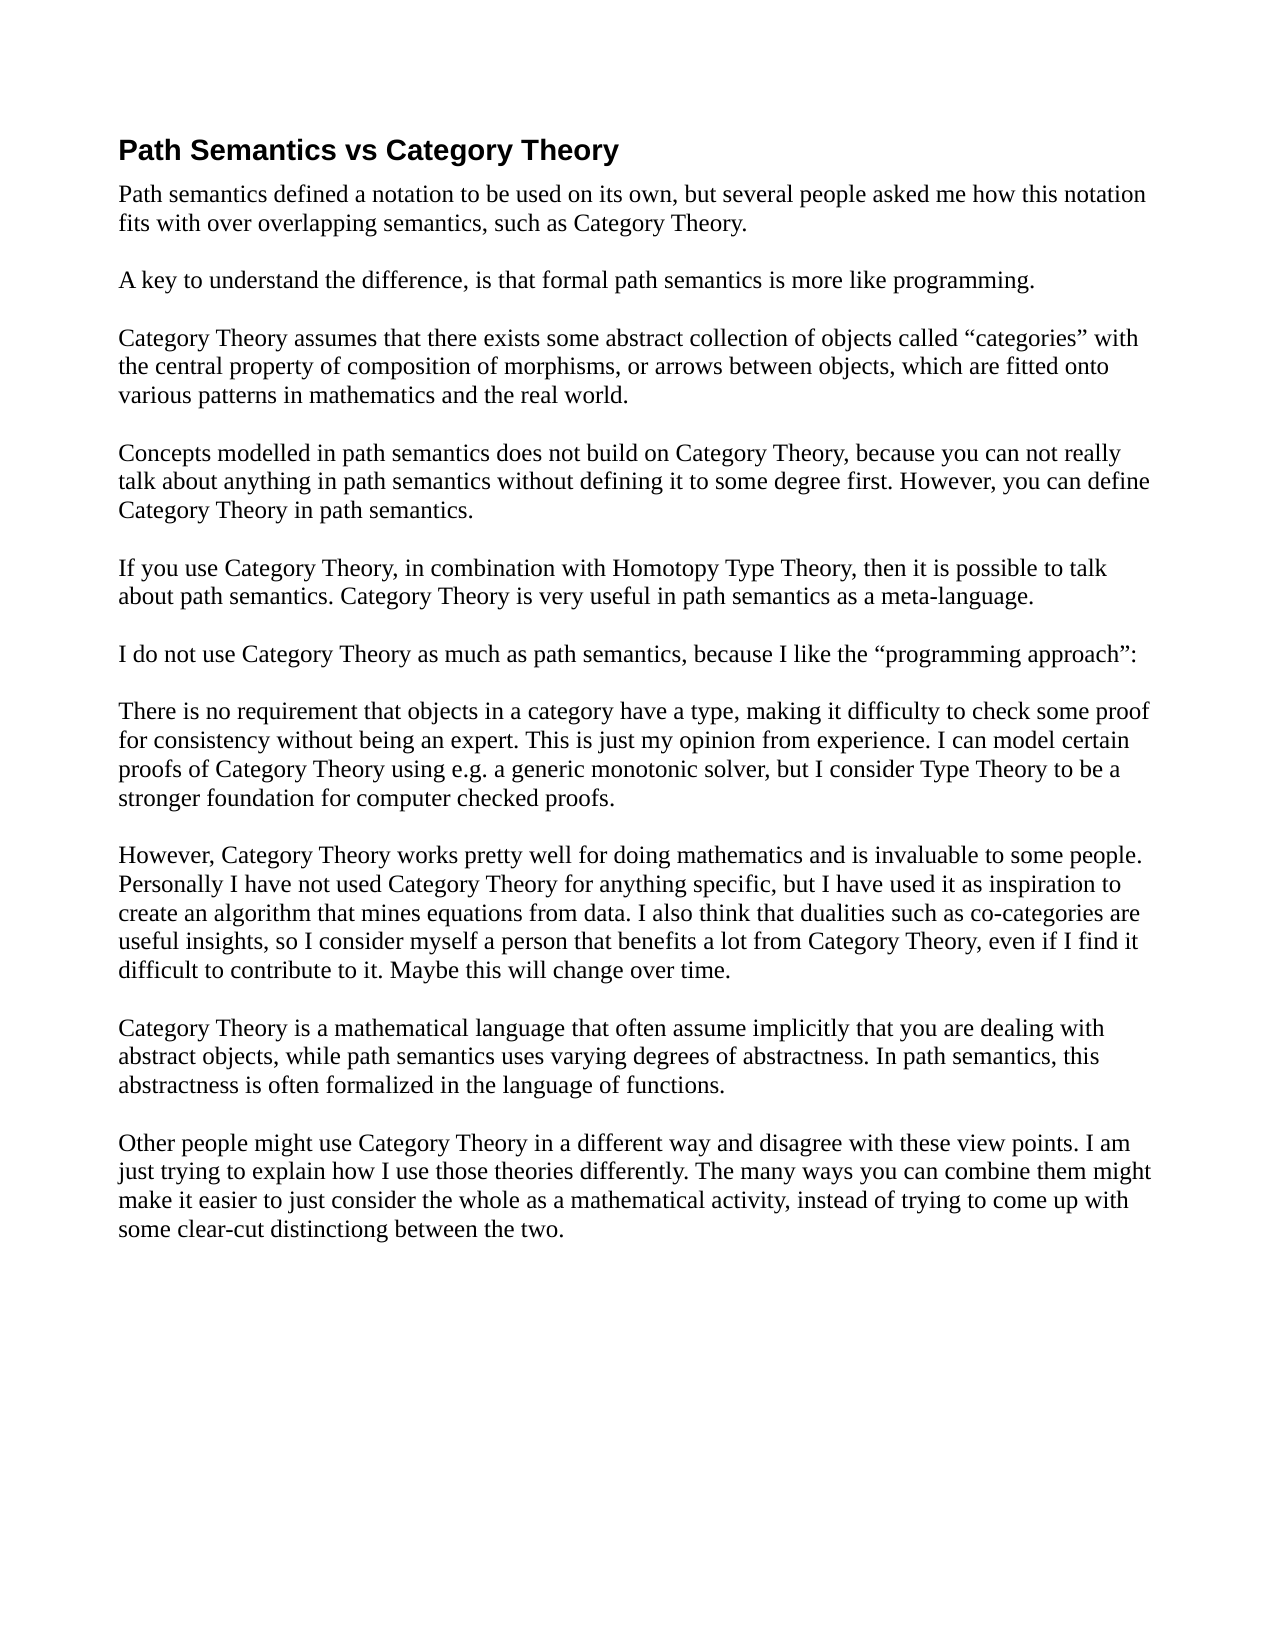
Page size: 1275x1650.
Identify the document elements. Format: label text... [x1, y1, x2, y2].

text I do not use Category Theory as much as path semantics, because I like the “programming approach”: [118, 639, 1157, 668]
text Path semantics defined a notation to be used on its own, but several people asked me how this notation fits with over overlapping semantics, such as Category Theory. [118, 179, 1157, 236]
text A key to understand the difference, is that formal path semantics is more like programming. [118, 265, 1157, 294]
text Other people might use Category Theory in a different way and disagree with these view points. I am just trying to explain how I use those theories differently. The many ways you can combine them might make it easier to just consider the whole as a mathematical activity, instead of trying to come up with some clear-cut distinctiong between the two. [118, 1128, 1157, 1243]
text Category Theory assumes that there exists some abstract collection of objects called “categories” with the central property of composition of morphisms, or arrows between objects, which are fitted onto various patterns in mathematics and the real world. [118, 323, 1157, 409]
text Concepts modelled in path semantics does not build on Category Theory, because you can not really talk about anything in path semantics without defining it to some degree first. However, you can define Category Theory in path semantics. [118, 438, 1157, 524]
text If you use Category Theory, in combination with Homotopy Type Theory, then it is possible to talk about path semantics. Category Theory is very useful in path semantics as a meta-language. [118, 553, 1157, 610]
text There is no requirement that objects in a category have a type, making it difficulty to check some proof for consistency without being an expert. This is just my opinion from experience. I can model certain proofs of Category Theory using e.g. a generic monotonic solver, but I consider Type Theory to be a stronger foundation for computer checked proofs. [118, 696, 1157, 811]
subtitle Path Semantics vs Category Theory [118, 133, 1157, 166]
text However, Category Theory works pretty well for doing mathematics and is invaluable to some people. Personally I have not used Category Theory for anything specific, but I have used it as inspiration to create an algorithm that mines equations from data. I also think that dualities such as co-categories are useful insights, so I consider myself a person that benefits a lot from Category Theory, even if I find it difficult to contribute to it. Maybe this will change over time. [118, 840, 1157, 984]
text Category Theory is a mathematical language that often assume implicitly that you are dealing with abstract objects, while path semantics uses varying degrees of abstractness. In path semantics, this abstractness is often formalized in the language of functions. [118, 1013, 1157, 1099]
